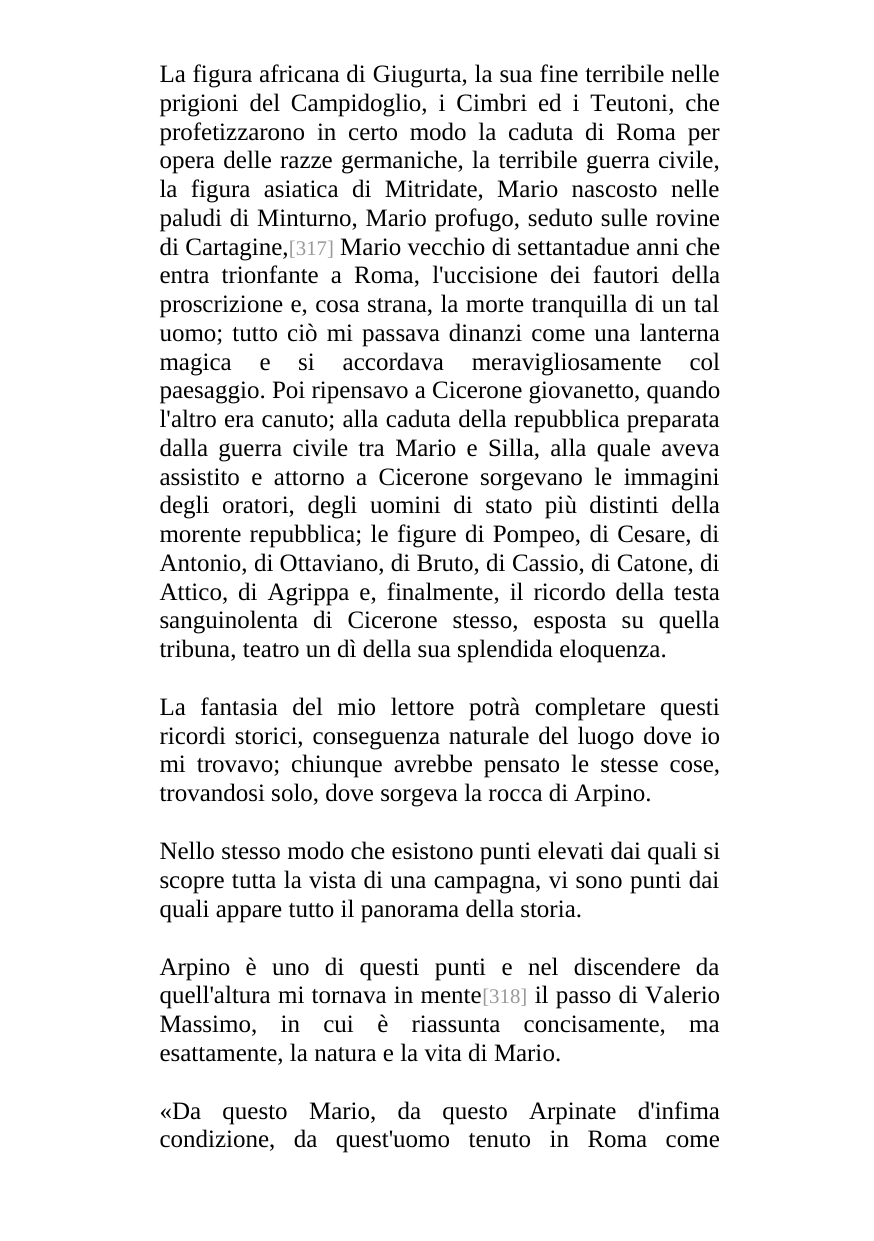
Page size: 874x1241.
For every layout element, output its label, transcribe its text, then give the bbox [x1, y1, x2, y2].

text La fantasia del mio lettore potrà completare questi ricordi storici, conseguenza naturale del luogo dove io mi trovavo; chiunque avrebbe pensato le stesse cose, trovandosi solo, dove sorgeva la rocca di Arpino. [159, 692, 720, 807]
text Nello stesso modo che esistono punti elevati dai quali si scopre tutta la vista di una campagna, vi sono punti dai quali appare tutto il panorama della storia. [159, 836, 720, 922]
text «Da questo Mario, da questo Arpinate d'infima condizione, da quest'uomo tenuto in Roma come [159, 1096, 720, 1153]
text Arpino è uno di questi punti e nel discendere da quell'altura mi tornava in mente[318] il passo di Valerio Massimo, in cui è riassunta concisamente, ma esattamente, la natura e la vita di Mario. [159, 952, 720, 1067]
text La figura africana di Giugurta, la sua fine terribile nelle prigioni del Campidoglio, i Cimbri ed i Teutoni, che profetizzarono in certo modo la caduta di Roma per opera delle razze germaniche, la terribile guerra civile, la figura asiatica di Mitridate, Mario nascosto nelle paludi di Minturno, Mario profugo, seduto sulle rovine di Cartagine,[317] Mario vecchio di settantadue anni che entra trionfante a Roma, l'uccisione dei fautori della proscrizione e, cosa strana, la morte tranquilla di un tal uomo; tutto ciò mi passava dinanzi come una lanterna magica e si accordava meravigliosamente col paesaggio. Poi ripensavo a Cicerone giovanetto, quando l'altro era canuto; alla caduta della repubblica preparata dalla guerra civile tra Mario e Silla, alla quale aveva assistito e attorno a Cicerone sorgevano le immagini degli oratori, degli uomini di stato più distinti della morente repubblica; le figure di Pompeo, di Cesare, di Antonio, di Ottaviano, di Bruto, di Cassio, di Catone, di Attico, di Agrippa e, finalmente, il ricordo della testa sanguinolenta di Cicerone stesso, esposta su quella tribuna, teatro un dì della sua splendida eloquenza. [159, 59, 720, 663]
